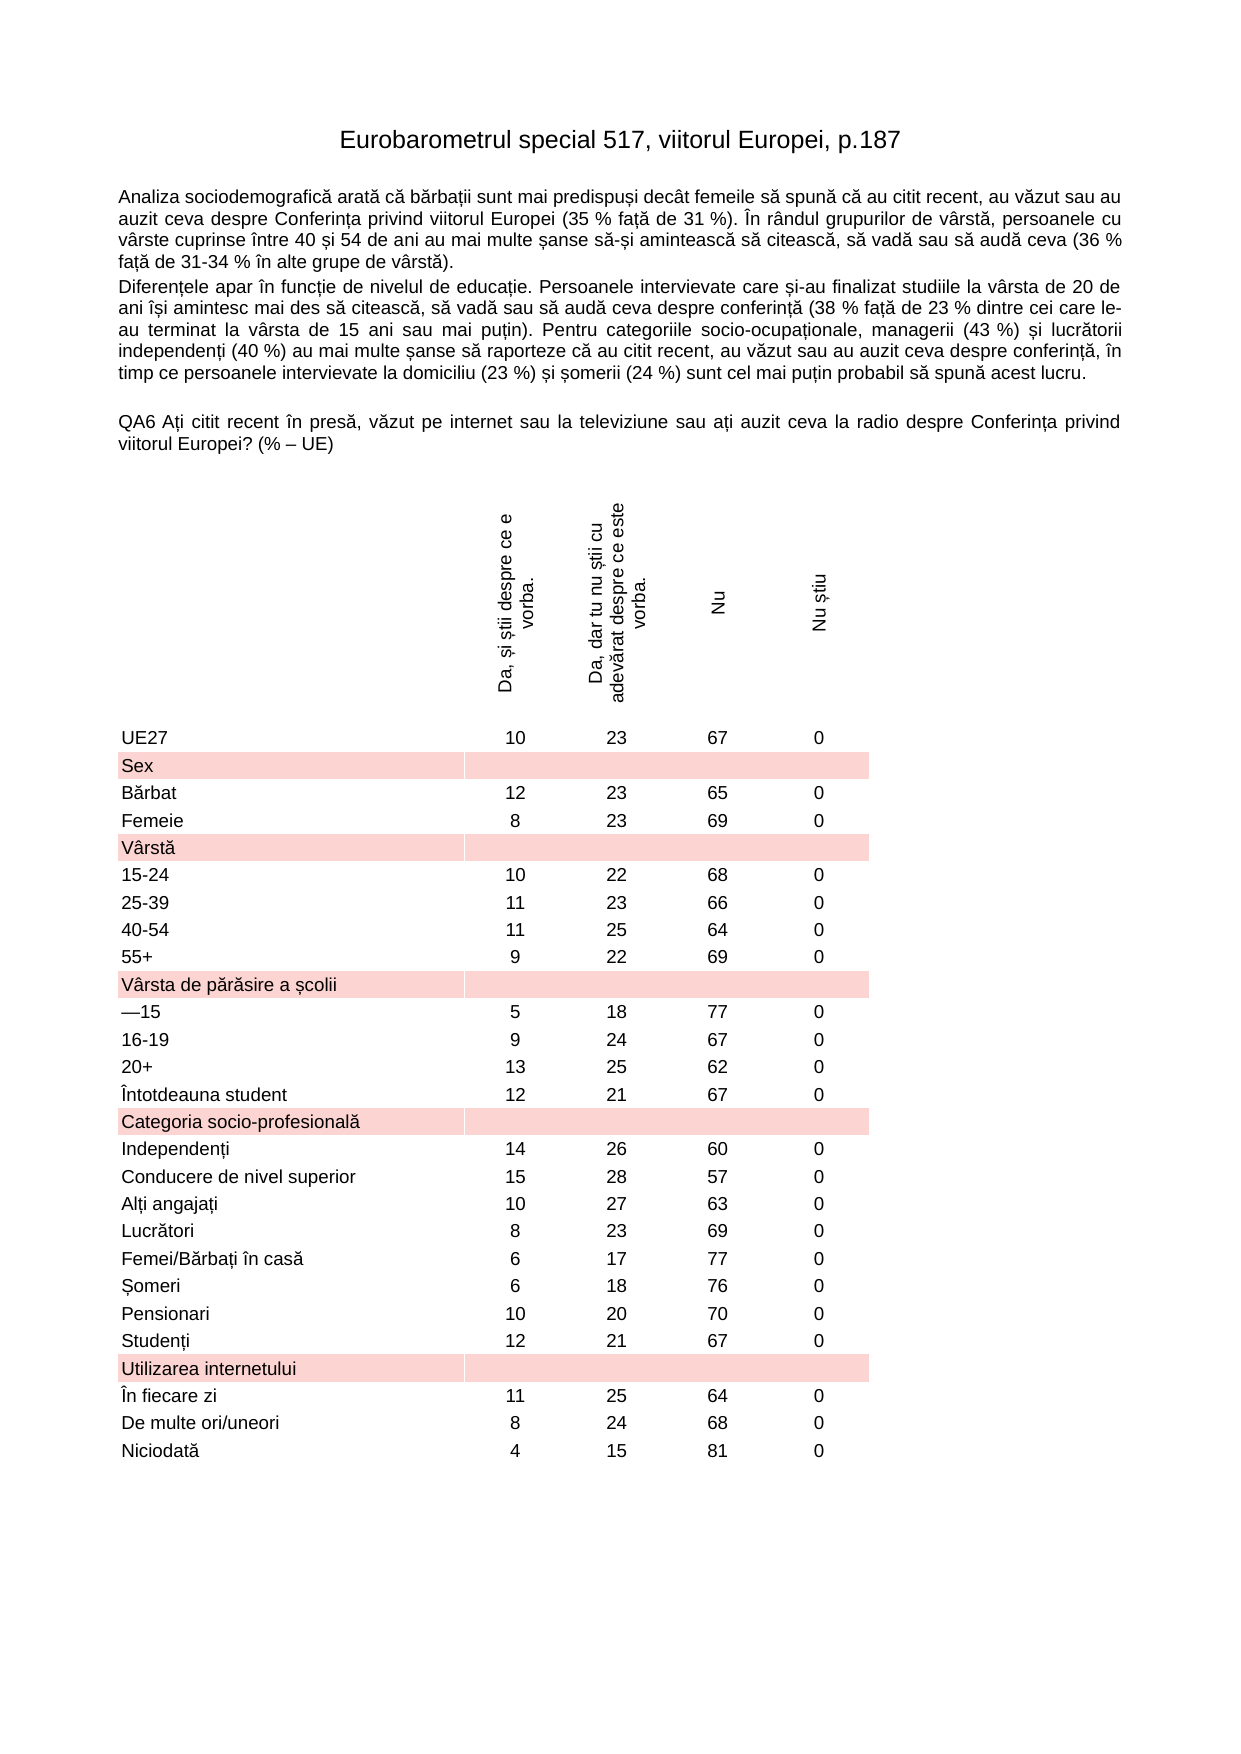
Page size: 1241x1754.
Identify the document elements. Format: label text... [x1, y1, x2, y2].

table_cell 69 [667, 806, 768, 834]
table_cell 0 [768, 806, 869, 834]
table_header Da, dar tu nu știi cu adevărat despre ce este vorba. [566, 483, 667, 724]
table_cell —15 [118, 998, 464, 1026]
table_cell 0 [768, 889, 869, 916]
table_cell 23 [566, 779, 667, 806]
table_cell [566, 1354, 667, 1382]
table_cell Utilizarea internetului [118, 1354, 464, 1382]
table_cell 28 [566, 1163, 667, 1190]
table_cell 10 [465, 724, 566, 752]
table_cell De multe ori/uneori [118, 1409, 464, 1437]
table_cell 17 [566, 1245, 667, 1272]
table_cell 9 [465, 1026, 566, 1053]
table_cell 8 [465, 1218, 566, 1245]
table_cell 23 [566, 724, 667, 752]
table_cell 12 [465, 1327, 566, 1354]
table_cell 0 [768, 1080, 869, 1108]
table_cell 55+ [118, 944, 464, 971]
table_cell 10 [465, 1300, 566, 1327]
table_cell 0 [768, 779, 869, 806]
table_cell 0 [768, 724, 869, 752]
table_cell 64 [667, 1382, 768, 1409]
table_cell [465, 1354, 566, 1382]
table_cell 0 [768, 1053, 869, 1080]
table_cell Categoria socio-profesională [118, 1108, 464, 1135]
table_cell Bărbat [118, 779, 464, 806]
table_cell 23 [566, 889, 667, 916]
table_cell 0 [768, 1382, 869, 1409]
table_header Nu [667, 483, 768, 724]
table_cell Vârsta de părăsire a școlii [118, 971, 464, 998]
table_cell 18 [566, 1272, 667, 1299]
table_cell 25-39 [118, 889, 464, 916]
table_cell Vârstă [118, 834, 464, 861]
table_cell 11 [465, 1382, 566, 1409]
table_cell 0 [768, 1300, 869, 1327]
table_cell 0 [768, 998, 869, 1026]
table_cell Lucrători [118, 1218, 464, 1245]
table_cell [667, 834, 768, 861]
table_cell 14 [465, 1135, 566, 1163]
table_cell 69 [667, 944, 768, 971]
table_cell 21 [566, 1327, 667, 1354]
table_cell 4 [465, 1437, 566, 1464]
table_cell 81 [667, 1437, 768, 1464]
table_cell 67 [667, 1080, 768, 1108]
table_cell 22 [566, 944, 667, 971]
text Analiza sociodemografică arată că bărbații sunt mai predispuși decât femeile să spună că au citit recent, au văzut sau au auzit ceva despre Conferința privind viitorul Europei (35 % față de 31 %). În rândul grupurilor de vârstă, persoanele cu vârste cuprinse între 40 și 54 de ani au mai multe șanse să-și amintească să citească, să vadă sau să audă ceva (36 % față de 31-34 % în alte grupe de vârstă). [118, 186, 1122, 272]
table_cell 15 [566, 1437, 667, 1464]
table_cell 27 [566, 1190, 667, 1217]
table_cell [566, 1108, 667, 1135]
table_cell 70 [667, 1300, 768, 1327]
text QA6 Ați citit recent în presă, văzut pe internet sau la televiziune sau ați auzit ceva la radio despre Conferința privind viitorul Europei? (% – UE) [118, 411, 1122, 454]
table_cell 25 [566, 1053, 667, 1080]
table_cell 24 [566, 1026, 667, 1053]
table_cell [768, 1108, 869, 1135]
table_cell 0 [768, 1190, 869, 1217]
table_cell [465, 834, 566, 861]
table_cell [465, 1108, 566, 1135]
table_cell Niciodată [118, 1437, 464, 1464]
table_cell 77 [667, 998, 768, 1026]
table_cell [768, 971, 869, 998]
table_cell 67 [667, 1026, 768, 1053]
table_cell Șomeri [118, 1272, 464, 1299]
table_cell Întotdeauna student [118, 1080, 464, 1108]
table_cell 0 [768, 1135, 869, 1163]
table_cell 25 [566, 1382, 667, 1409]
table_cell 20 [566, 1300, 667, 1327]
table_cell 0 [768, 1272, 869, 1299]
table_cell 65 [667, 779, 768, 806]
table_cell 77 [667, 1245, 768, 1272]
table_cell 21 [566, 1080, 667, 1108]
table_cell [667, 971, 768, 998]
table_header Da, și știi despre ce e vorba. [465, 483, 566, 724]
table_cell [566, 971, 667, 998]
table_cell 11 [465, 889, 566, 916]
table_cell 15 [465, 1163, 566, 1190]
table_cell 20+ [118, 1053, 464, 1080]
table_cell [768, 752, 869, 779]
table_header [118, 483, 464, 724]
table_cell 6 [465, 1272, 566, 1299]
table_cell 0 [768, 944, 869, 971]
table_cell 0 [768, 1163, 869, 1190]
table_cell 12 [465, 779, 566, 806]
table_cell 24 [566, 1409, 667, 1437]
table_cell Studenți [118, 1327, 464, 1354]
table_cell [768, 1354, 869, 1382]
table_cell 9 [465, 944, 566, 971]
table_cell 57 [667, 1163, 768, 1190]
table_cell 16-19 [118, 1026, 464, 1053]
table_cell 0 [768, 1409, 869, 1437]
table_cell 8 [465, 806, 566, 834]
table_cell 76 [667, 1272, 768, 1299]
table_cell Sex [118, 752, 464, 779]
table_cell 23 [566, 806, 667, 834]
table_cell [566, 834, 667, 861]
table_cell [465, 752, 566, 779]
table_cell 5 [465, 998, 566, 1026]
table_cell Conducere de nivel superior [118, 1163, 464, 1190]
table_cell 25 [566, 916, 667, 943]
table_cell 68 [667, 1409, 768, 1437]
table_cell 69 [667, 1218, 768, 1245]
table_cell 26 [566, 1135, 667, 1163]
table_cell 15-24 [118, 861, 464, 889]
table_cell 66 [667, 889, 768, 916]
table_cell În fiecare zi [118, 1382, 464, 1409]
table_cell 0 [768, 861, 869, 889]
table_cell Independenți [118, 1135, 464, 1163]
table_cell 60 [667, 1135, 768, 1163]
table_cell 0 [768, 1218, 869, 1245]
table_cell 68 [667, 861, 768, 889]
table_header Nu știu [768, 483, 869, 724]
table_cell [566, 752, 667, 779]
table_cell 0 [768, 1327, 869, 1354]
table_cell 0 [768, 1437, 869, 1464]
table_cell 13 [465, 1053, 566, 1080]
table_cell 22 [566, 861, 667, 889]
table_cell [667, 752, 768, 779]
table_cell Alți angajați [118, 1190, 464, 1217]
table_cell Pensionari [118, 1300, 464, 1327]
table_cell 10 [465, 1190, 566, 1217]
table_cell [465, 971, 566, 998]
table_cell 11 [465, 916, 566, 943]
table_cell 0 [768, 1245, 869, 1272]
table_cell 40-54 [118, 916, 464, 943]
table_cell [768, 834, 869, 861]
table_cell 8 [465, 1409, 566, 1437]
table_cell 10 [465, 861, 566, 889]
table_cell Femeie [118, 806, 464, 834]
table_cell 67 [667, 724, 768, 752]
table_cell 23 [566, 1218, 667, 1245]
table_cell 64 [667, 916, 768, 943]
table_cell 67 [667, 1327, 768, 1354]
table_cell 12 [465, 1080, 566, 1108]
table_cell [667, 1354, 768, 1382]
table_cell 0 [768, 916, 869, 943]
table_cell Femei/Bărbați în casă [118, 1245, 464, 1272]
table_cell 18 [566, 998, 667, 1026]
table_cell [667, 1108, 768, 1135]
table_cell 63 [667, 1190, 768, 1217]
text Diferențele apar în funcție de nivelul de educație. Persoanele intervievate care și-au finalizat studiile la vârsta de 20 de ani își amintesc mai des să citească, să vadă sau să audă ceva despre conferință (38 % față de 23 % dintre cei care le-au terminat la vârsta de 15 ani sau mai puțin). Pentru categoriile socio-ocupaționale, managerii (43 %) și lucrătorii independenți (40 %) au mai multe șanse să raporteze că au citit recent, au văzut sau au auzit ceva despre conferință, în timp ce persoanele intervievate la domiciliu (23 %) și șomerii (24 %) sunt cel mai puțin probabil să spună acest lucru. [118, 276, 1122, 383]
table_cell 62 [667, 1053, 768, 1080]
table_cell 0 [768, 1026, 869, 1053]
table_cell 6 [465, 1245, 566, 1272]
table_cell UE27 [118, 724, 464, 752]
